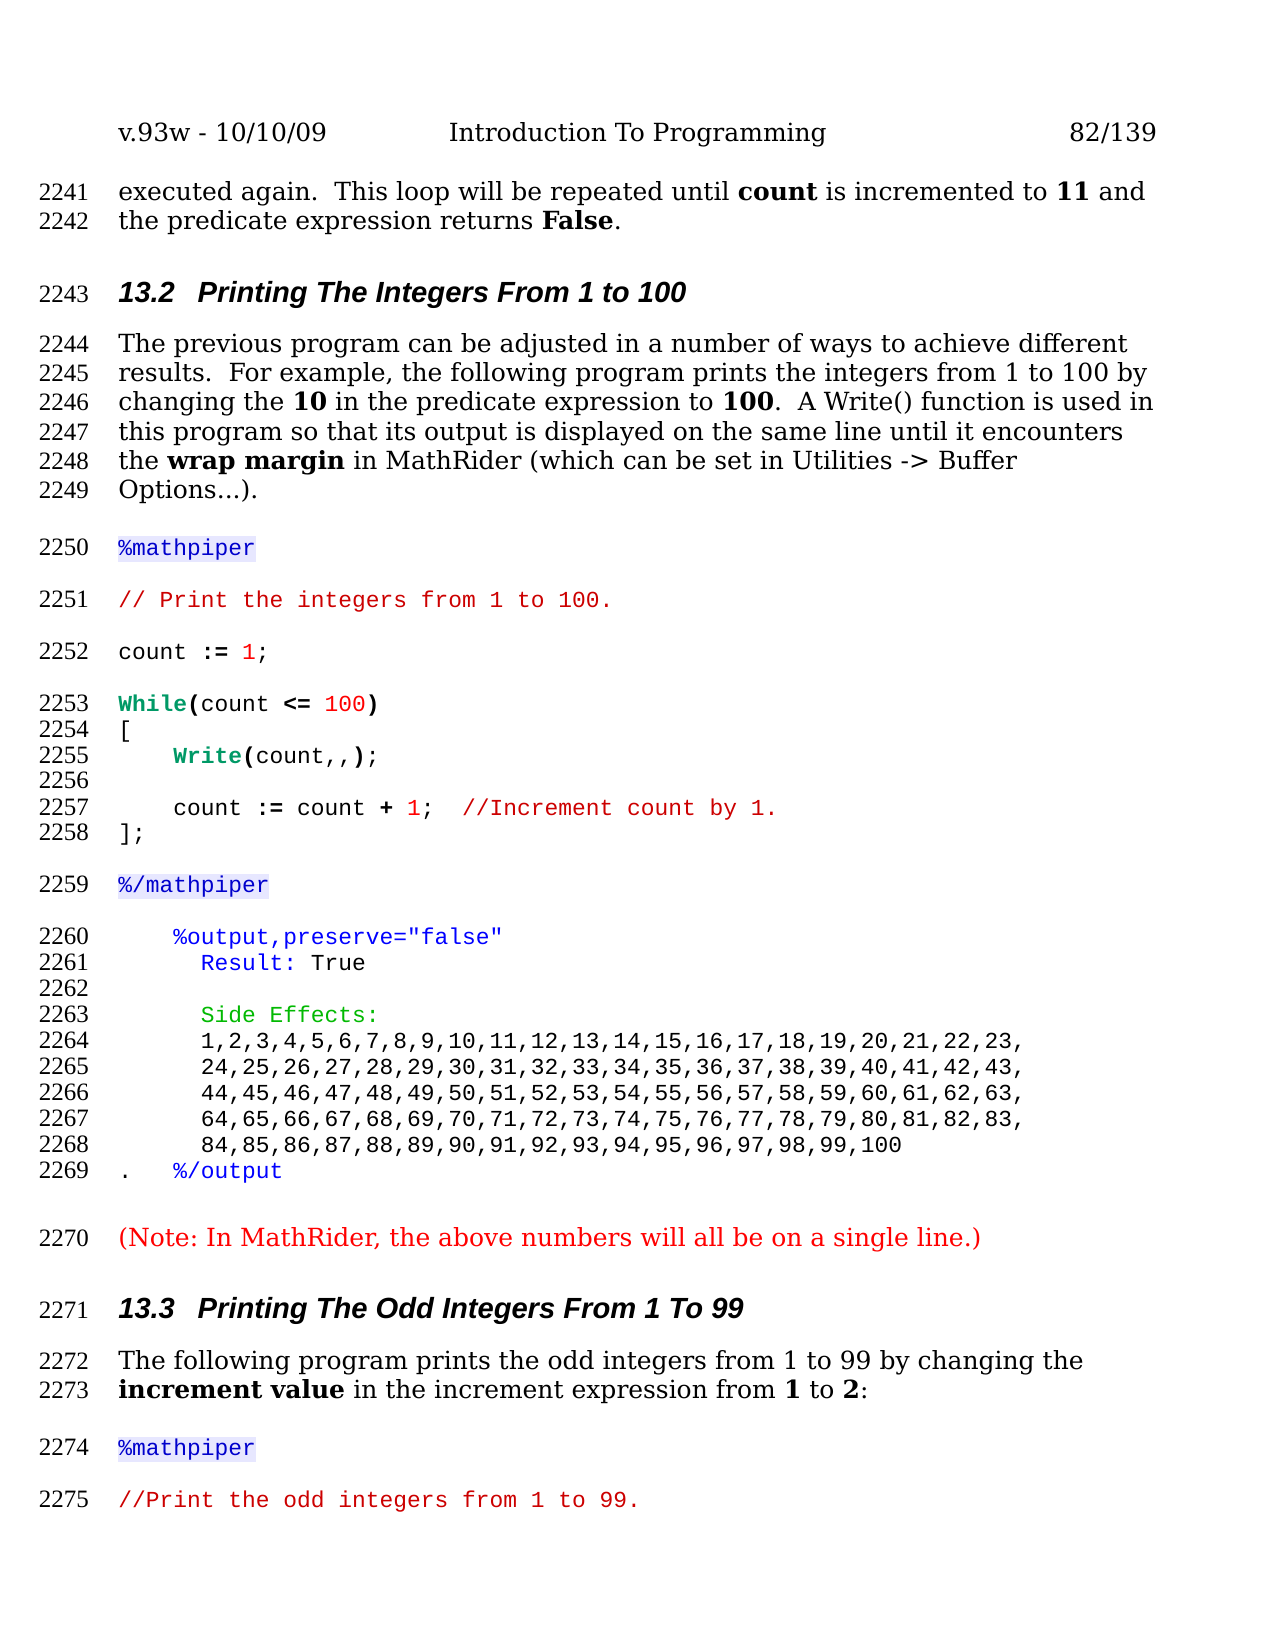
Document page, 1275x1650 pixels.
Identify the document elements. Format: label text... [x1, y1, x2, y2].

text (Note: In MathRider, the above numbers will all be on a single line.) [118, 1223, 1157, 1252]
text 64,65,66,67,68,69,70,71,72,73,74,75,76,77,78,79,80,81,82,83, [118, 1107, 1157, 1133]
text %mathpiper [118, 1437, 1157, 1462]
text . %/output [118, 1159, 1157, 1185]
text count := count + 1; //Increment count by 1. [118, 796, 1157, 822]
text Result: True [118, 951, 1157, 977]
text 24,25,26,27,28,29,30,31,32,33,34,35,36,37,38,39,40,41,42,43, [118, 1055, 1157, 1081]
text 44,45,46,47,48,49,50,51,52,53,54,55,56,57,58,59,60,61,62,63, [118, 1081, 1157, 1107]
text The following program prints the odd integers from 1 to 99 by changing the increment value in the increment expression from 1 to 2: [118, 1346, 1157, 1404]
text executed again. This loop will be repeated until count is incremented to 11 and the predicate expression returns False. [118, 177, 1157, 236]
subtitle Printing The Odd Integers From 1 To 99 [118, 1292, 1157, 1325]
text %/mathpiper [118, 874, 1157, 899]
text //Print the odd integers from 1 to 99. [118, 1488, 1157, 1514]
text %output,preserve="false" [118, 926, 1157, 951]
text 84,85,86,87,88,89,90,91,92,93,94,95,96,97,98,99,100 [118, 1133, 1157, 1159]
text %mathpiper [118, 536, 1157, 562]
text The previous program can be adjusted in a number of ways to achieve different results. For example, the following program prints the integers from 1 to 100 by changing the 10 in the predicate expression to 100. A Write() function is used in this program so that its output is displayed on the same line until it encounters the wrap margin in MathRider (which can be set in Utilities -> Buffer Options...). [118, 329, 1157, 504]
text 1,2,3,4,5,6,7,8,9,10,11,12,13,14,15,16,17,18,19,20,21,22,23, [118, 1029, 1157, 1055]
text Side Effects: [118, 1003, 1157, 1029]
text [ [118, 718, 1157, 744]
text // Print the integers from 1 to 100. [118, 588, 1157, 614]
text count := 1; [118, 640, 1157, 666]
text Write(count,,); [118, 744, 1157, 770]
subtitle Printing The Integers From 1 to 100 [118, 274, 1157, 308]
text ]; [118, 822, 1157, 848]
text While(count <= 100) [118, 692, 1157, 718]
